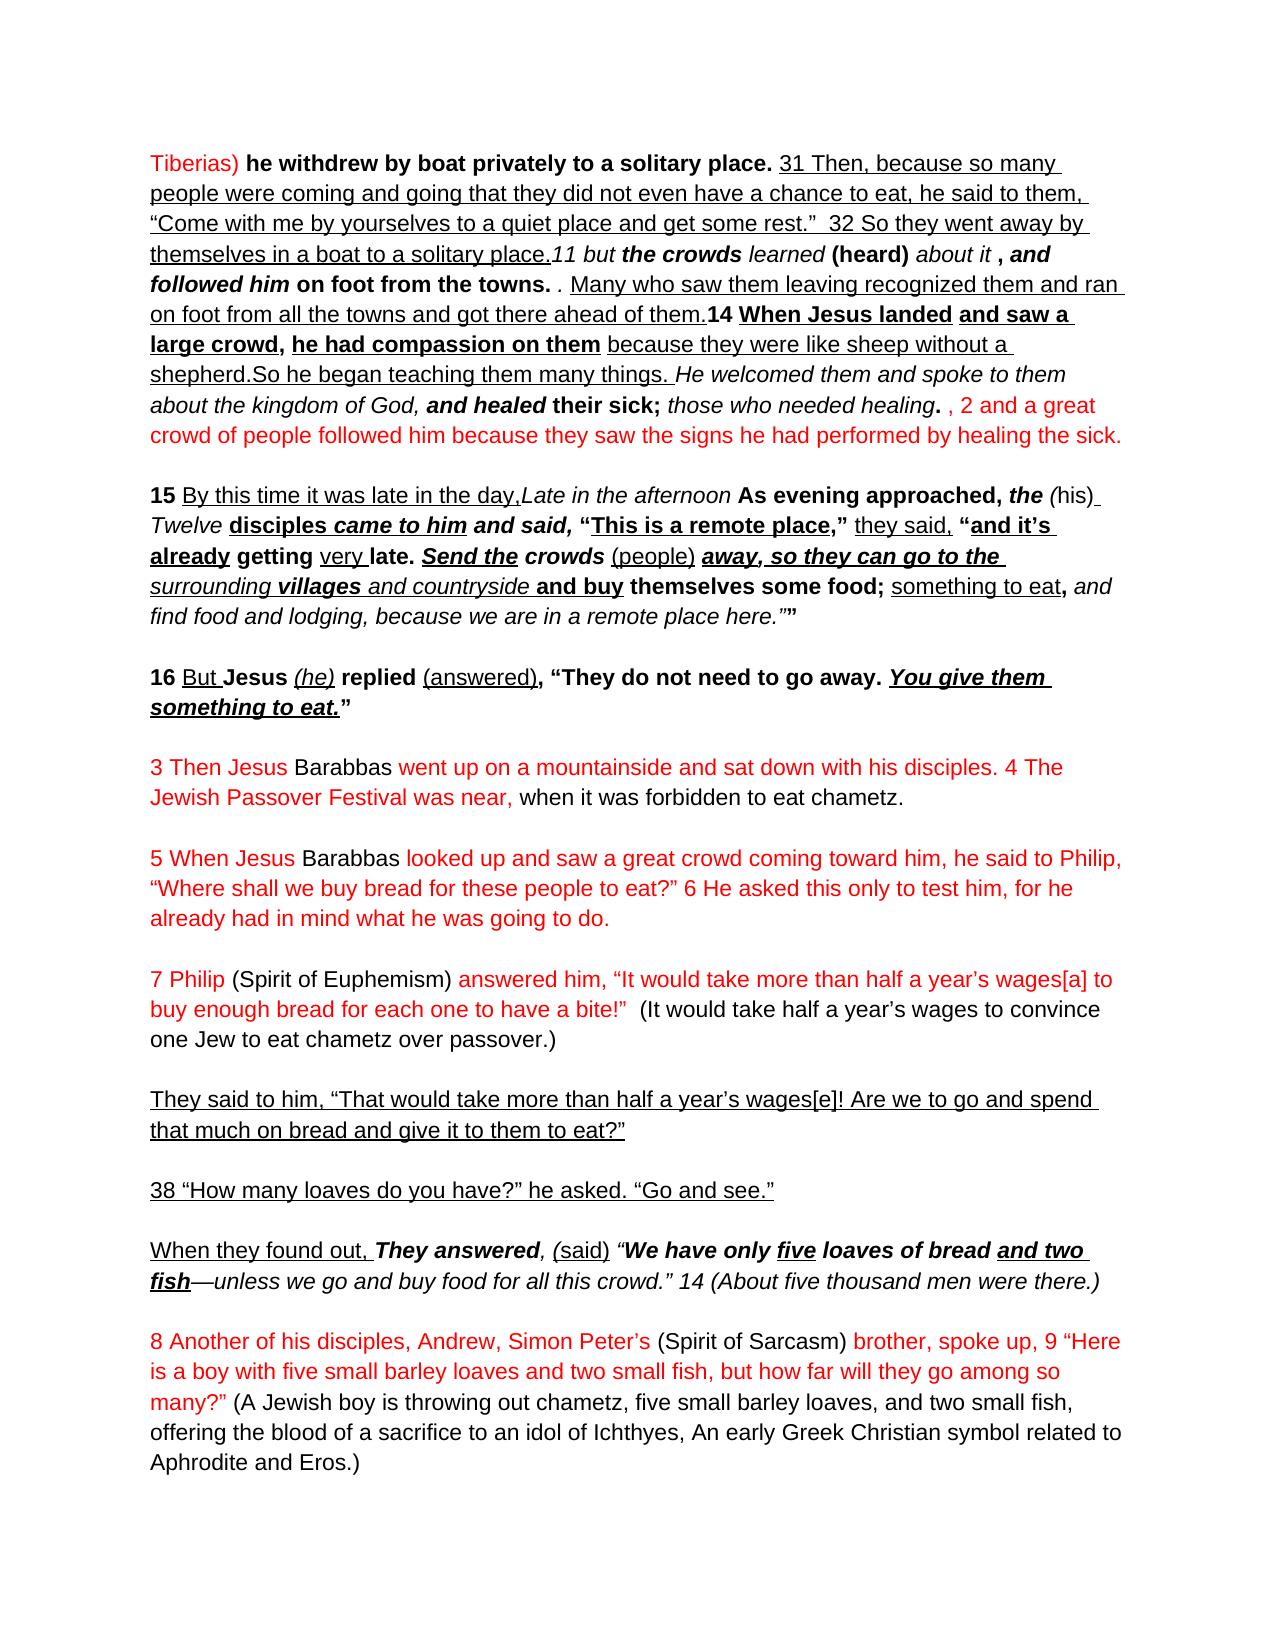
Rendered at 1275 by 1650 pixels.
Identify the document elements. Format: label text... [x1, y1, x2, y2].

text 38 “How many loaves do you have?” he asked. “Go and see.” [150, 1177, 1125, 1203]
text Tiberias) he withdrew by boat privately to a solitary place. 31 Then, because so many people were coming and going that they did not even have a chance to eat, he said to them, “Come with me by yourselves to a quiet place and get some rest.” 32 So they went away by themselves in a boat to a solitary place.11 but the crowds learned (heard) about it , and followed him on foot from the towns. . Many who saw them leaving recognized them and ran on foot from all the towns and got there ahead of them.14 When Jesus landed and saw a large crowd, he had compassion on them because they were like sheep without a shepherd.So he began teaching them many things. He welcomed them and spoke to them about the kingdom of God, and healed their sick; those who needed healing. , 2 and a great crowd of people followed him because they saw the signs he had performed by healing the sick. [150, 150, 1125, 448]
text When they found out, They answered, (said) “We have only five loaves of bread and two fish—unless we go and buy food for all this crowd.” 14 (About five thousand men were there.) [150, 1237, 1125, 1294]
text 3 Then Jesus Barabbas went up on a mountainside and sat down with his disciples. 4 The Jewish Passover Festival was near, when it was forbidden to eat chametz. [150, 754, 1125, 811]
text 16 But Jesus (he) replied (answered), “They do not need to go away. You give them something to eat.” [150, 663, 1125, 720]
text 15 By this time it was late in the day,Late in the afternoon As evening approached, the (his) Twelve disciples came to him and said, “This is a remote place,” they said, “and it’s already getting very late. Send the crowds (people) away, so they can go to the surrounding villages and countryside and buy themselves some food; something to eat, and find food and lodging, because we are in a remote place here.”” [150, 482, 1125, 629]
text 7 Philip (Spirit of Euphemism) answered him, “It would take more than half a year’s wages[a] to buy enough bread for each one to have a bite!” (It would take half a year’s wages to convince one Jew to eat chametz over passover.) [150, 966, 1125, 1052]
text 5 When Jesus Barabbas looked up and saw a great crowd coming toward him, he said to Philip, “Where shall we buy bread for these people to eat?” 6 He asked this only to test him, for he already had in mind what he was going to do. [150, 845, 1125, 932]
text 8 Another of his disciples, Andrew, Simon Peter’s (Spirit of Sarcasm) brother, spoke up, 9 “Here is a boy with five small barley loaves and two small fish, but how far will they go among so many?” (A Jewish boy is throwing out chametz, five small barley loaves, and two small fish, offering the blood of a sacrifice to an idol of Ichthyes, An early Greek Christian symbol related to Aphrodite and Eros.) [150, 1328, 1125, 1475]
text They said to him, “That would take more than half a year’s wages[e]! Are we to go and spend that much on bread and give it to them to eat?” [150, 1086, 1125, 1143]
